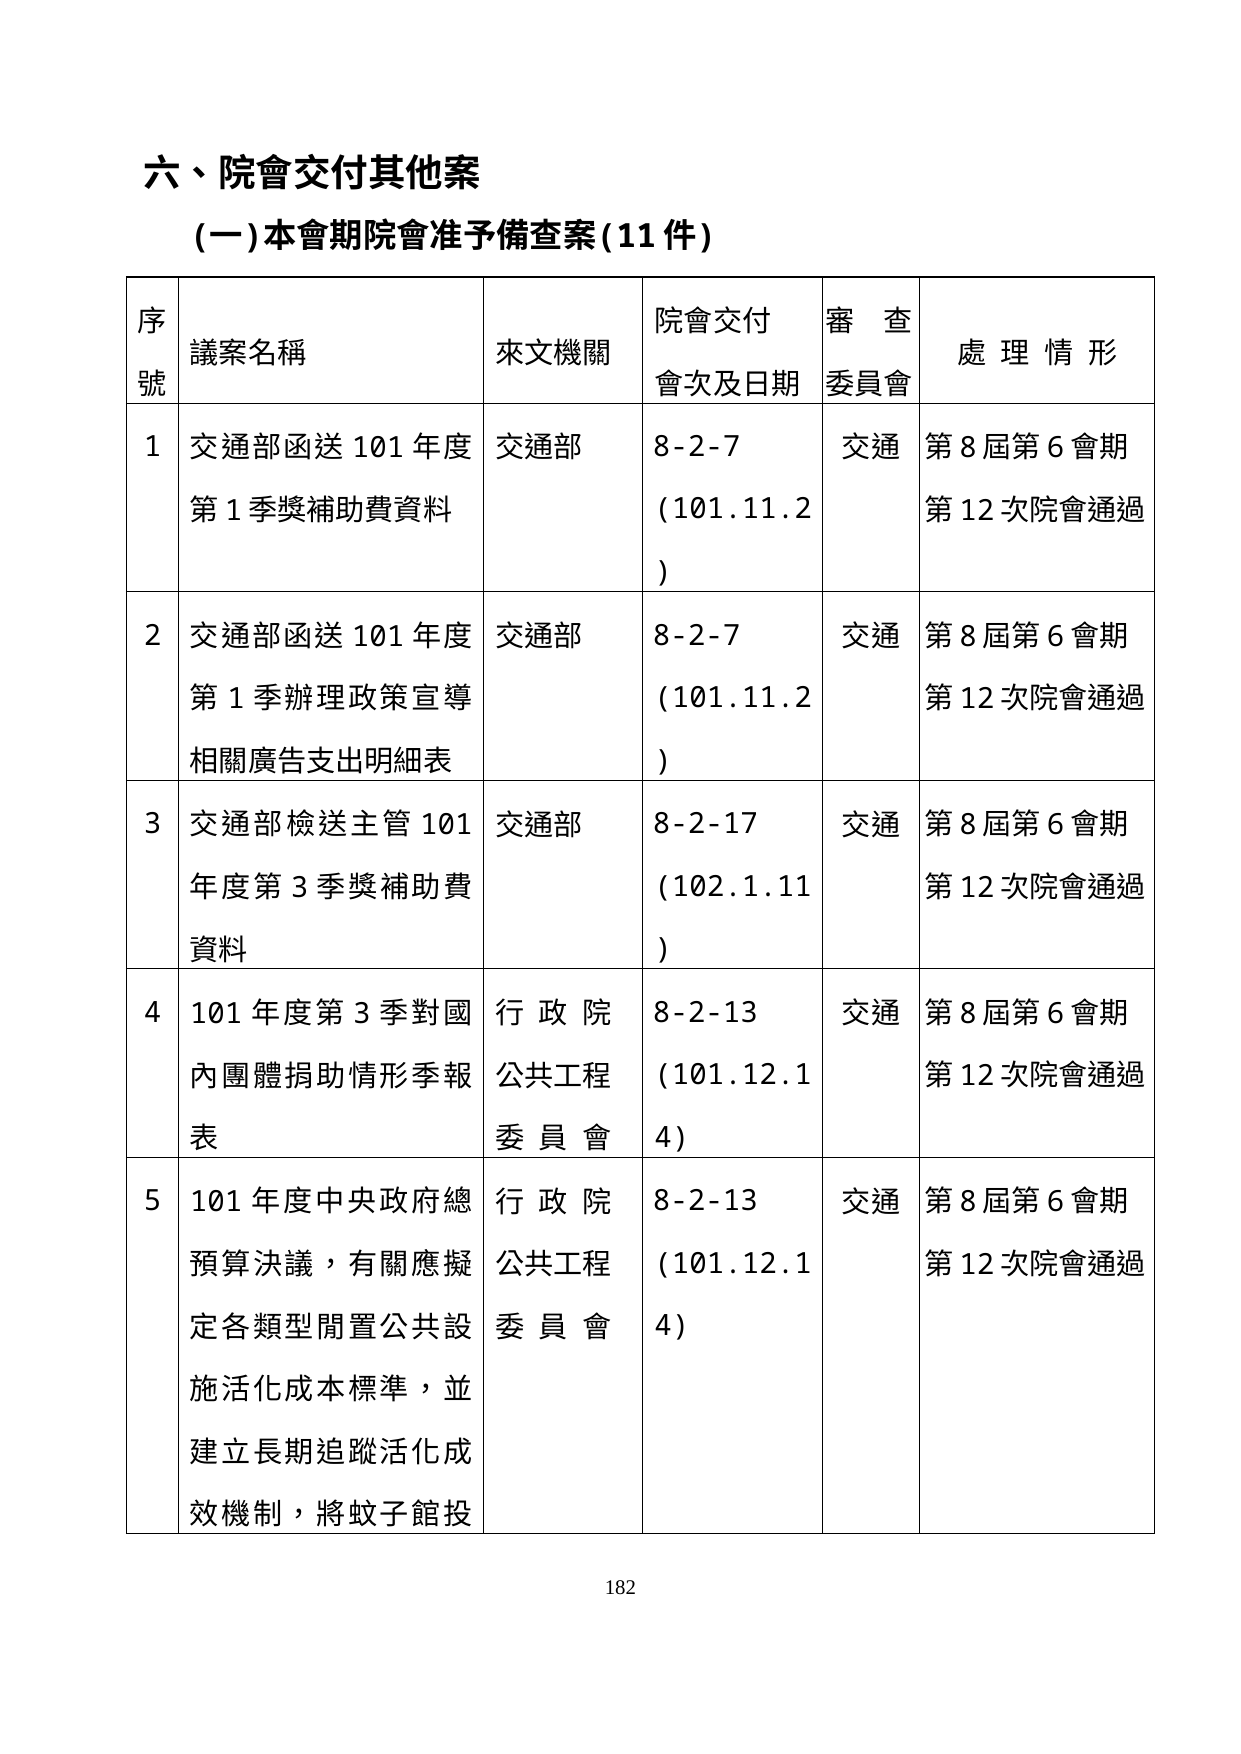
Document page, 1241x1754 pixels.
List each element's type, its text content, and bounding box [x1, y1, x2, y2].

table_cell 第8屆第6會期 第12次院會通過 [920, 969, 1154, 1157]
table_cell 交通 [823, 1158, 919, 1533]
table_cell 4 [127, 969, 178, 1157]
table_cell 交通部 [484, 592, 642, 779]
table_cell 3 [127, 781, 178, 968]
table_cell 行 政 院 公共工程委 員 會 [484, 1158, 642, 1533]
table_cell 第8屆第6會期 第12次院會通過 [920, 404, 1154, 591]
table_cell 2 [127, 592, 178, 779]
table_cell 交通部函送101年度第1季辦理政策宣導相關廣告支出明細表 [179, 592, 483, 779]
table_cell 5 [127, 1158, 178, 1533]
table_cell 交通部函送101年度第1季獎補助費資料 [179, 404, 483, 591]
table_cell 101年度第3季對國內團體捐助情形季報表 [179, 969, 483, 1157]
table_cell 交通 [823, 404, 919, 591]
table_header 來文機關 [484, 278, 642, 402]
table_cell 第8屆第6會期 第12次院會通過 [920, 592, 1154, 779]
table_cell 交通 [823, 781, 919, 968]
table_cell 行 政 院 公共工程委 員 會 [484, 969, 642, 1157]
table_header 院會交付 會次及日期 [643, 278, 822, 402]
text 六、院會交付其他案 [118, 128, 1122, 190]
table_header 處 理 情 形 [920, 278, 1154, 402]
table_cell 8-2-7 (101.11.2) [643, 404, 822, 591]
table_header 審 查 委員會 [823, 278, 919, 402]
table_cell 交通部檢送主管101年度第3季獎補助費資料 [179, 781, 483, 968]
text (一)本會期院會准予備查案(11件) [118, 209, 1122, 258]
table_cell 交通 [823, 592, 919, 779]
table_cell 101年度中央政府總預算決議，有關應擬定各類型閒置公共設施活化成本標準，並建立長期追蹤活化成效機制，將蚊子館投 [179, 1158, 483, 1533]
table_header 序號 [127, 278, 178, 402]
table_cell 交通部 [484, 404, 642, 591]
table_cell 8-2-17 (102.1.11) [643, 781, 822, 968]
table_cell 8-2-13 (101.12.14) [643, 1158, 822, 1533]
table_cell 第8屆第6會期 第12次院會通過 [920, 781, 1154, 968]
table_cell 1 [127, 404, 178, 591]
table_cell 8-2-7 (101.11.2) [643, 592, 822, 779]
table_cell 8-2-13 (101.12.14) [643, 969, 822, 1157]
table_cell 第8屆第6會期 第12次院會通過 [920, 1158, 1154, 1533]
table_cell 交通部 [484, 781, 642, 968]
table_cell 交通 [823, 969, 919, 1157]
table_header 議案名稱 [179, 278, 483, 402]
